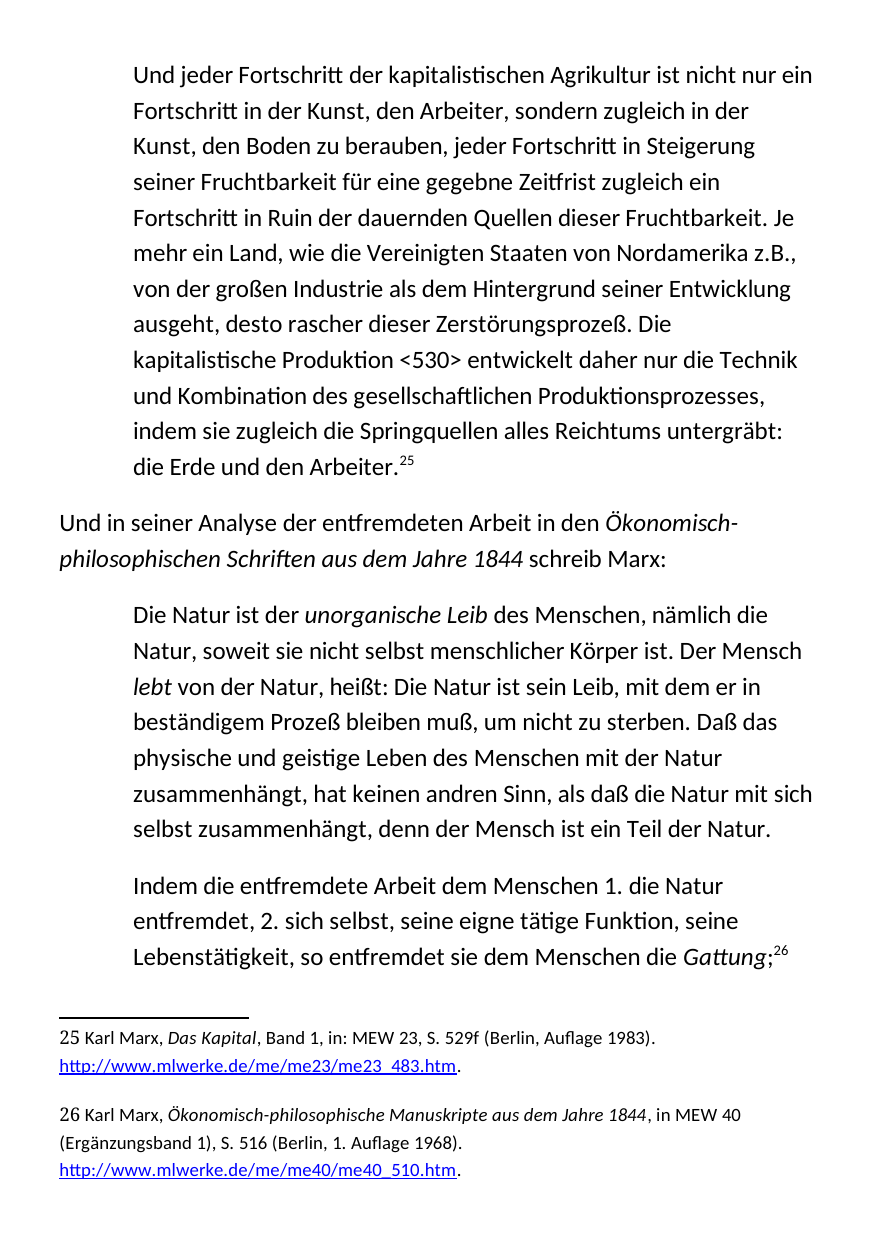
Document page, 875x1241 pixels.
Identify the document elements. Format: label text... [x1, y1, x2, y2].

text Karl Marx, Das Kapital, Band 1, in: MEW 23, S. 529f (Berlin, Auflage 1983). http://www.mlwerke.de/me/me23/me23_483.htm. [59, 1024, 815, 1077]
text Indem die entfremdete Arbeit dem Menschen 1. die Natur entfremdet, 2. sich selbst, seine eigne tätige Funktion, seine Lebenstätigkeit, so entfremdet sie dem Menschen die Gattung; [133, 870, 815, 972]
text Karl Marx, Ökonomisch-philosophische Manuskripte aus dem Jahre 1844, in MEW 40 (Ergänzungsband 1), S. 516 (Berlin, 1. Auflage 1968). http://www.mlwerke.de/me/me40/me40_510.htm. [59, 1101, 815, 1181]
text Die Natur ist der unorganische Leib des Menschen, nämlich die Natur, soweit sie nicht selbst menschlicher Körper ist. Der Mensch lebt von der Natur, heißt: Die Natur ist sein Leib, mit dem er in beständigem Prozeß bleiben muß, um nicht zu sterben. Daß das physische und geistige Leben des Menschen mit der Natur zusammenhängt, hat keinen andren Sinn, als daß die Natur mit sich selbst zusammenhängt, denn der Mensch ist ein Teil der Natur. [133, 599, 815, 844]
text Und in seiner Analyse der entfremdeten Arbeit in den Ökonomisch-philosophischen Schriften aus dem Jahre 1844 schreib Marx: [59, 507, 815, 574]
text Und jeder Fortschritt der kapitalistischen Agrikultur ist nicht nur ein Fortschritt in der Kunst, den Arbeiter, sondern zugleich in der Kunst, den Boden zu berauben, jeder Fortschritt in Steigerung seiner Fruchtbarkeit für eine gegebne Zeitfrist zugleich ein Fortschritt in Ruin der dauernden Quellen dieser Fruchtbarkeit. Je mehr ein Land, wie die Vereinigten Staaten von Nordamerika z.B., von der großen Industrie als dem Hintergrund seiner Entwicklung ausgeht, desto rascher dieser Zerstörungsprozeß. Die kapitalistische Produktion <530> entwickelt daher nur die Technik und Kombination des gesellschaftlichen Produktionsprozesses, indem sie zugleich die Springquellen alles Reichtums untergräbt: die Erde und den Arbeiter. [133, 59, 815, 482]
